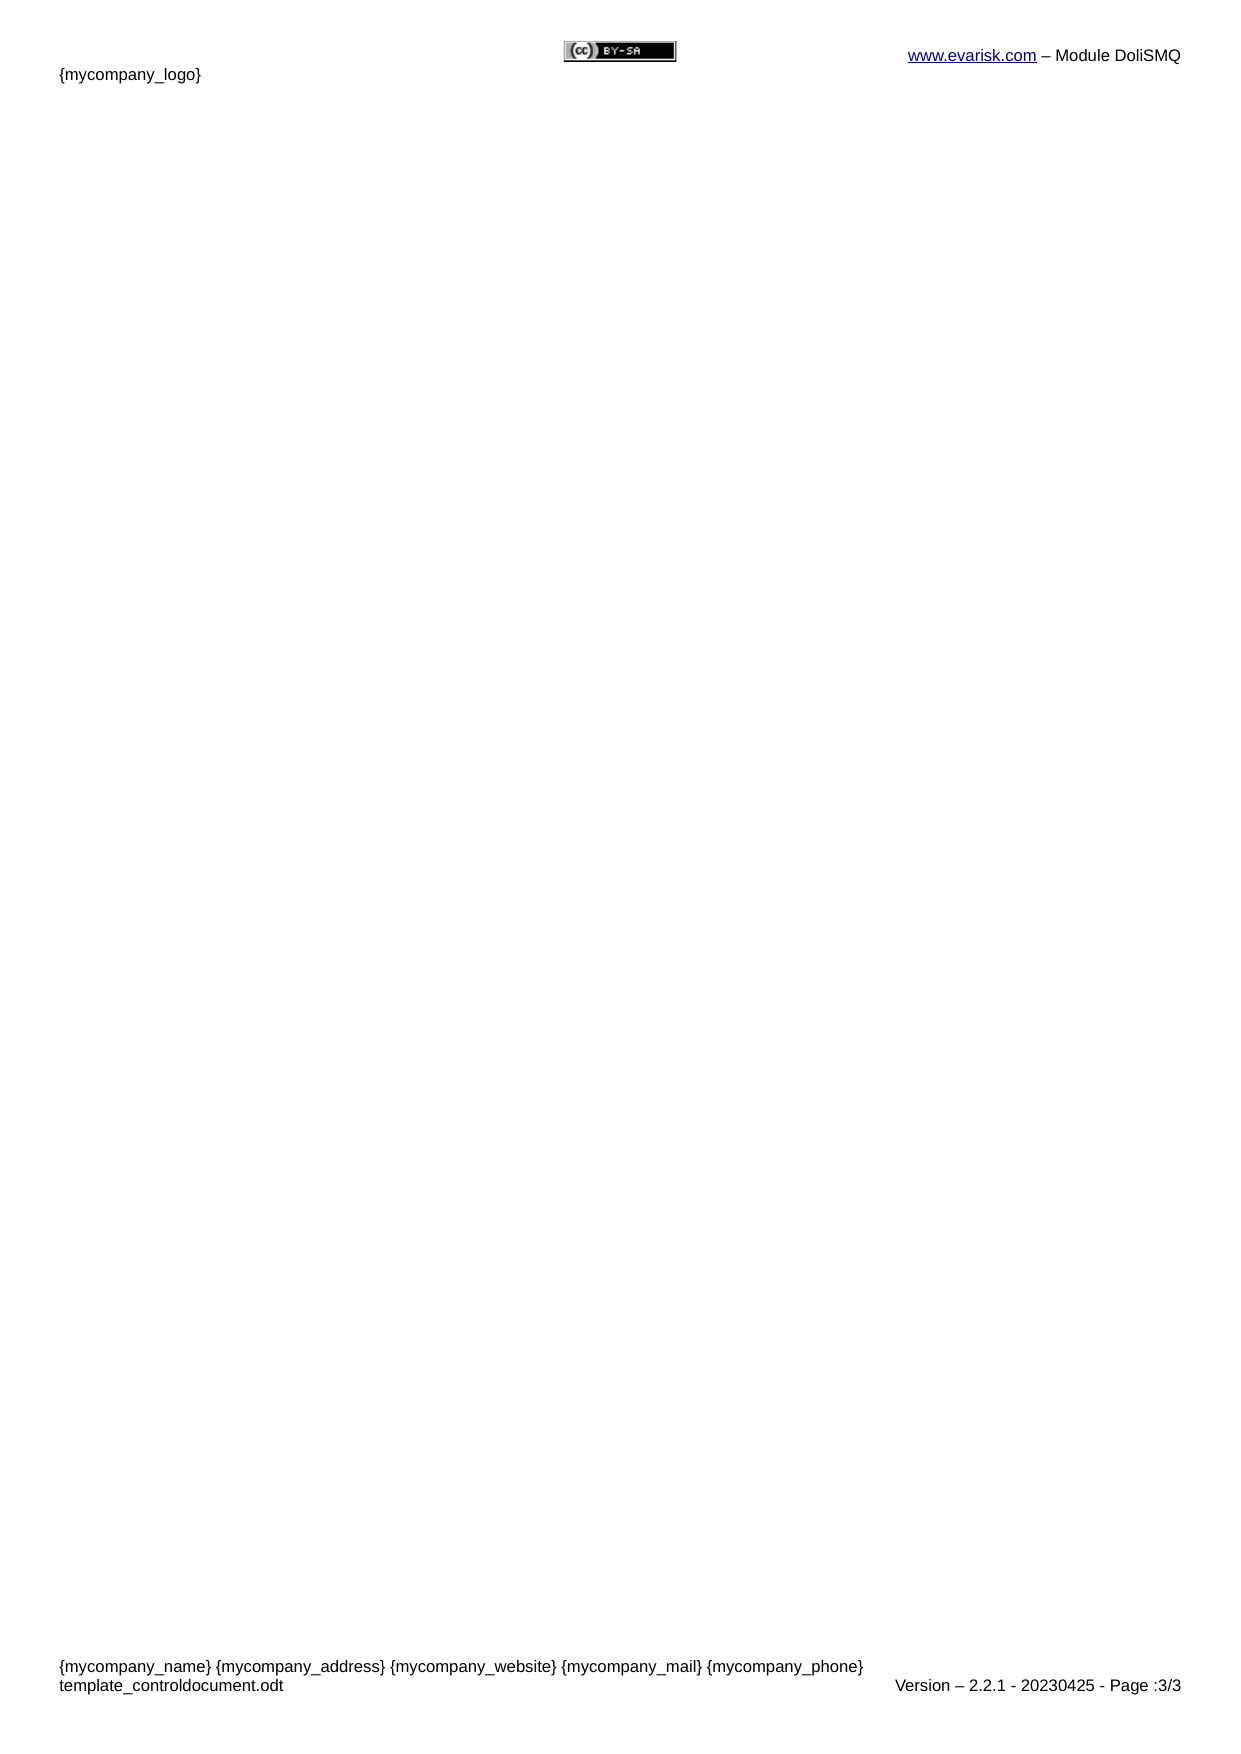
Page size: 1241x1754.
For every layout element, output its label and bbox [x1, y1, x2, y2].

picture [563, 41, 677, 62]
